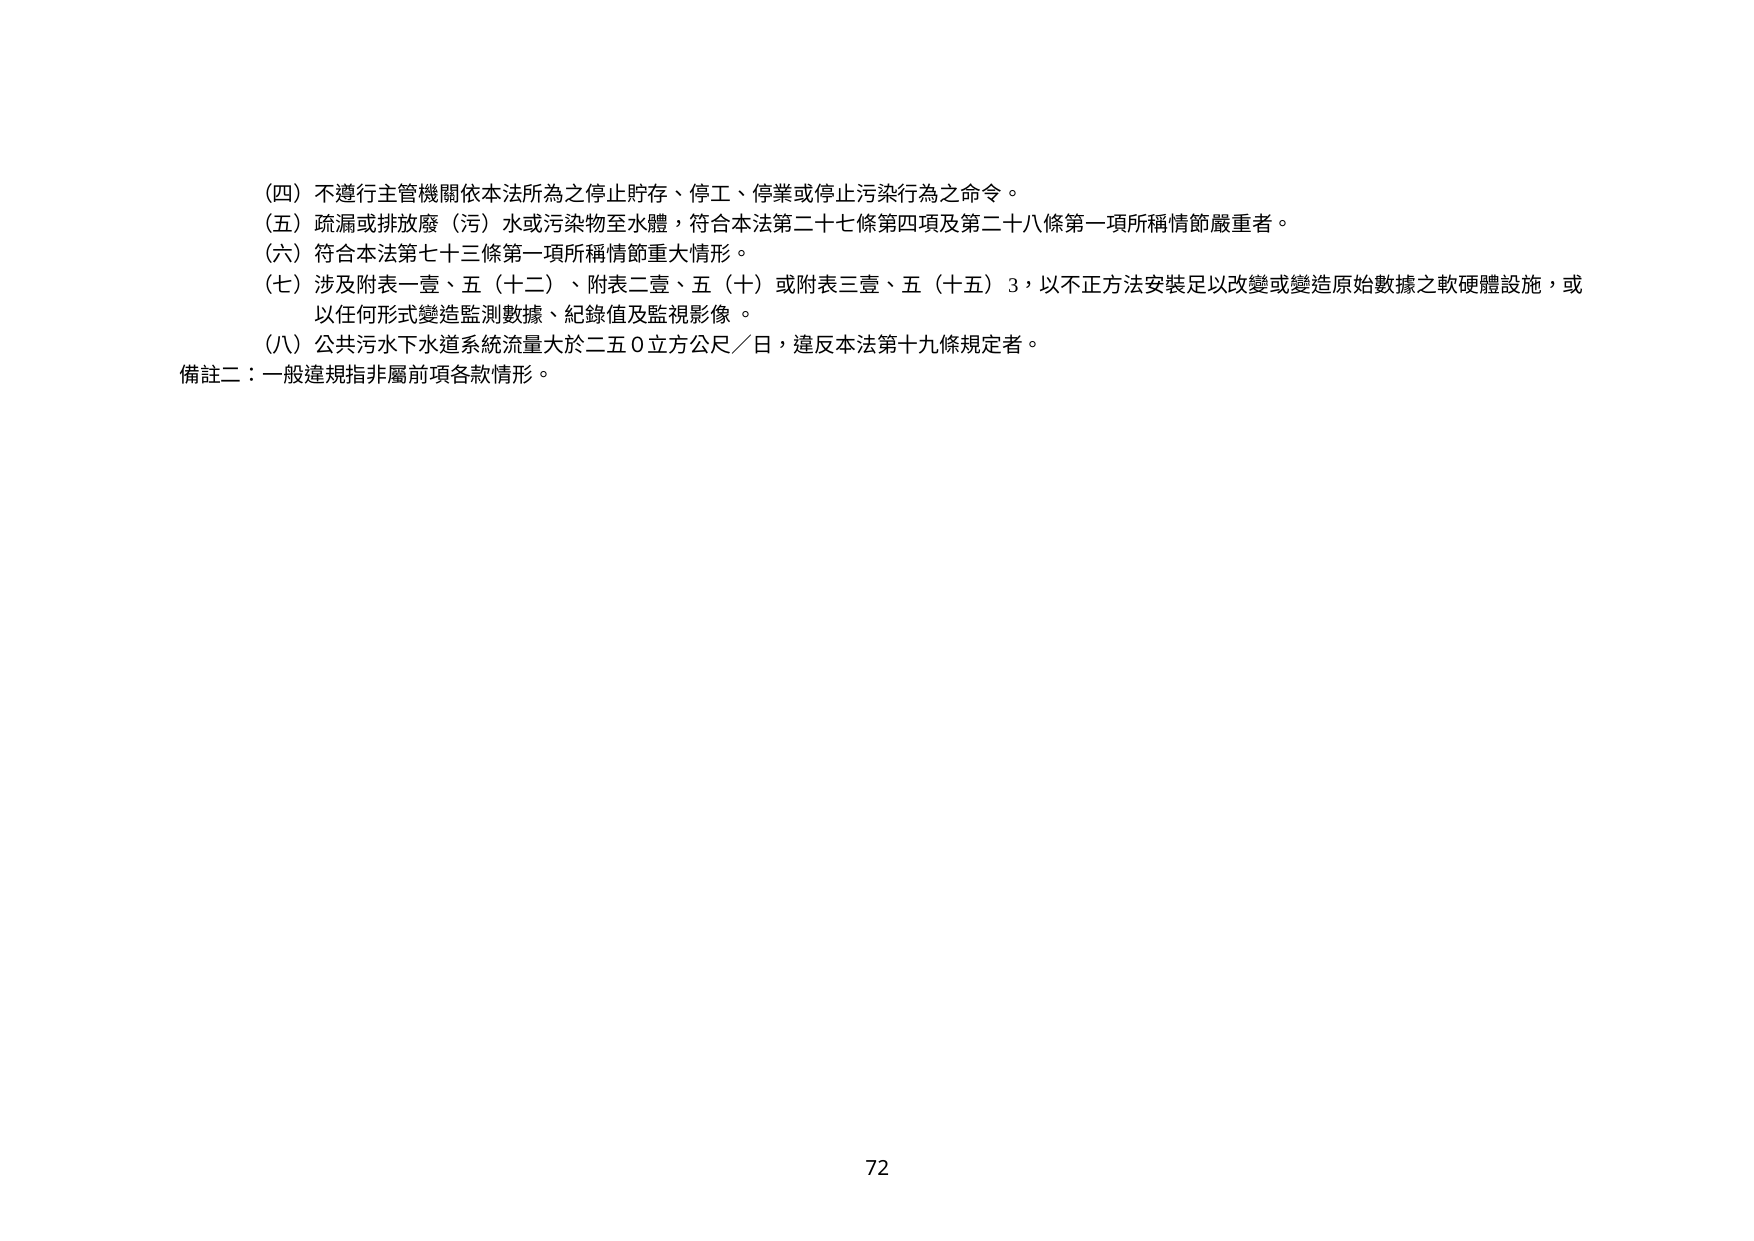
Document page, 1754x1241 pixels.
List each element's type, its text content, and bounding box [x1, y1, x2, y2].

text （四）不遵行主管機關依本法所為之停止貯存、停工、停業或停止污染行為之命令。 [252, 177, 1585, 207]
text （八）公共污水下水道系統流量大於二五０立方公尺／日，違反本法第十九條規定者。 [252, 328, 1585, 358]
text （六）符合本法第七十三條第一項所稱情節重大情形。 [252, 238, 1585, 268]
text （五）疏漏或排放廢（污）水或污染物至水體，符合本法第二十七條第四項及第二十八條第一項所稱情節嚴重者。 [252, 207, 1585, 238]
text （七）涉及附表一壹、五（十二）、附表二壹、五（十）或附表三壹、五（十五）3，以不正方法安裝足以改變或變造原始數據之軟硬體設施，或以任何形式變造監測數據、紀錄值及監視影像 。 [252, 268, 1585, 328]
text 備註二：一般違規指非屬前項各款情形。 [179, 358, 1585, 389]
